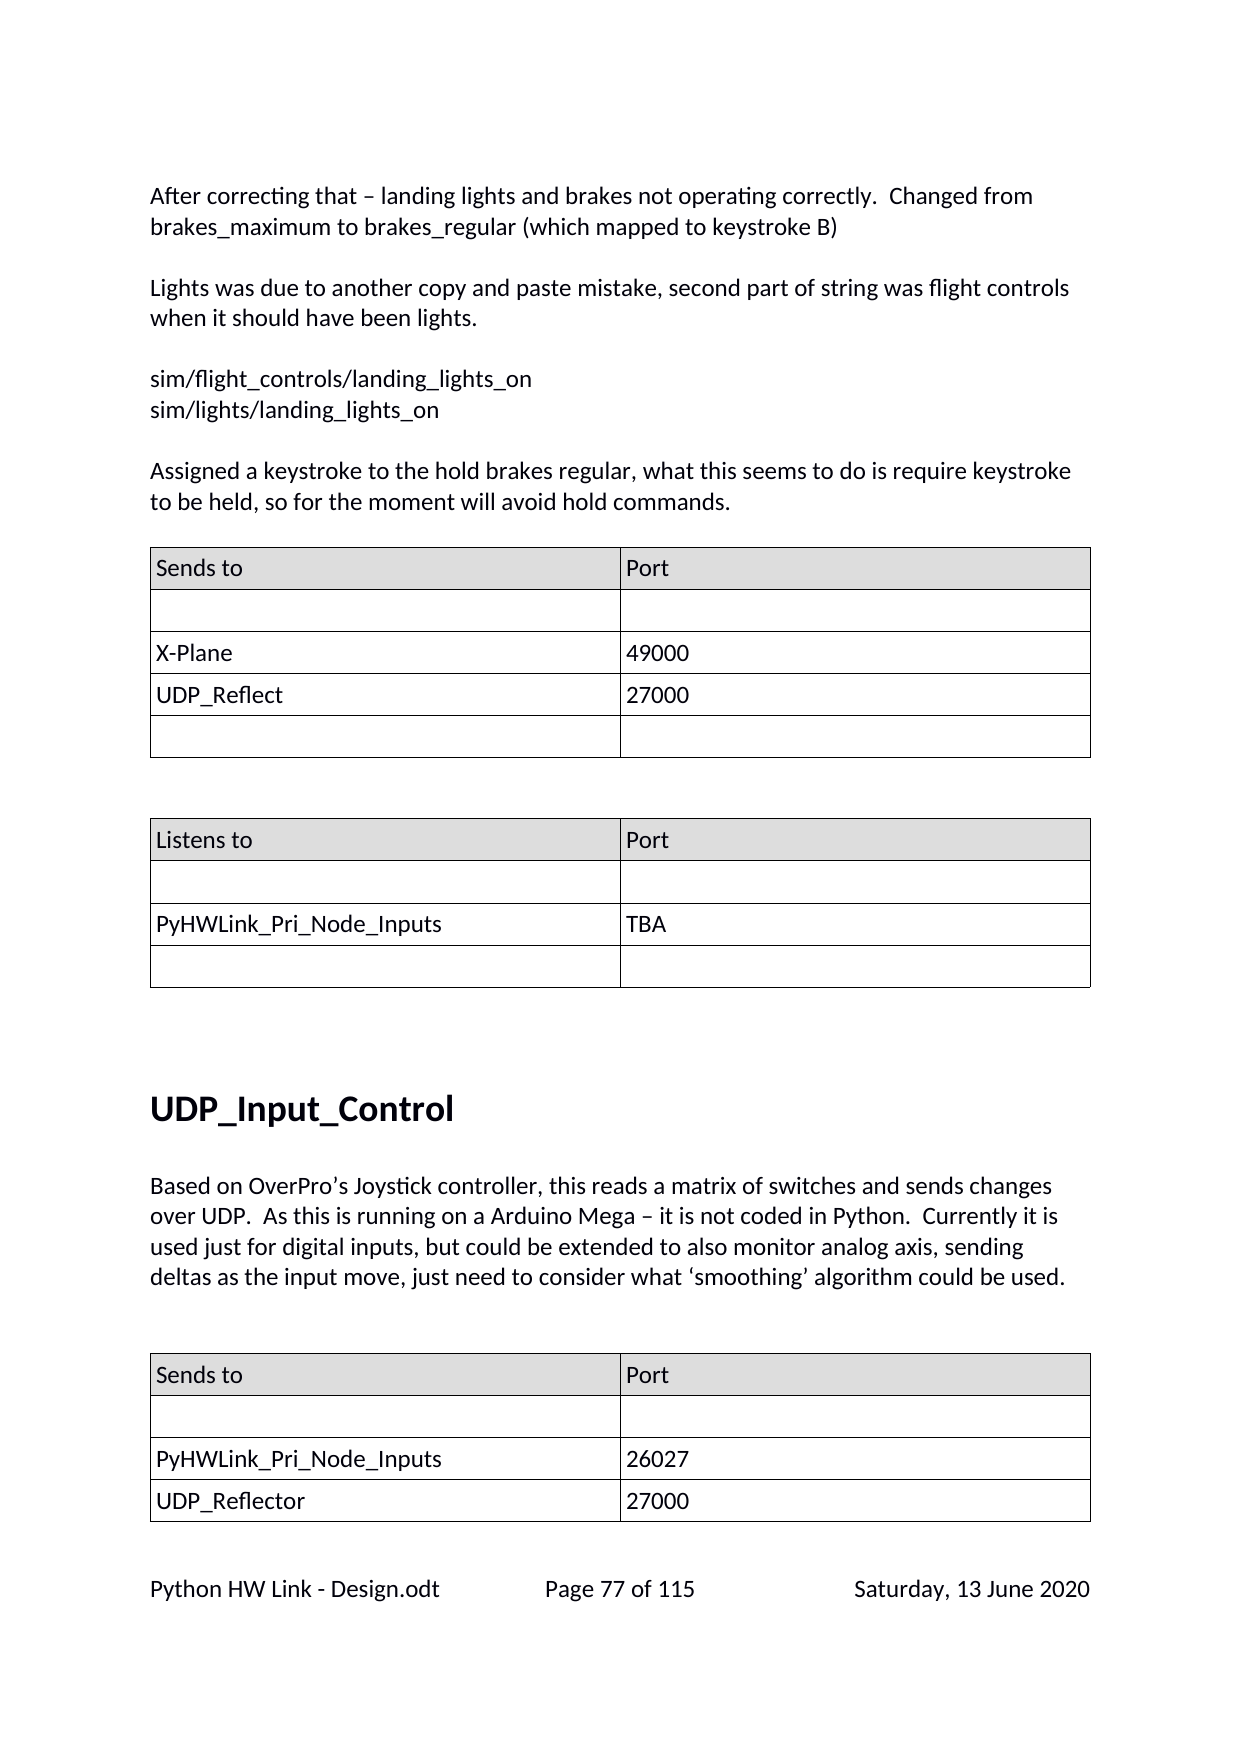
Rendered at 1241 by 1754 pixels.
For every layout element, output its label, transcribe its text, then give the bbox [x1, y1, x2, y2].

table_cell UDP_Reflect [151, 674, 620, 715]
table_cell 49000 [621, 632, 1090, 673]
table_cell 26027 [621, 1438, 1090, 1479]
text Based on OverPro’s Joystick controller, this reads a matrix of switches and sends changes over UDP. As this is running on a Arduino Mega – it is not coded in Python. Currently it is used just for digital inputs, but could be extended to also monitor analog axis, sending deltas as the input move, just need to consider what ‘smoothing’ algorithm could be used. [150, 1170, 1090, 1292]
table_cell 27000 [621, 674, 1090, 715]
table_cell [621, 861, 1090, 902]
table_cell [151, 946, 620, 987]
table_cell [621, 946, 1090, 987]
text After correcting that – landing lights and brakes not operating correctly. Changed from brakes_maximum to brakes_regular (which mapped to keystroke B) [150, 181, 1090, 242]
table_cell [621, 1396, 1090, 1437]
table_cell [621, 716, 1090, 757]
table_header Sends to [151, 1354, 620, 1395]
table_cell [621, 590, 1090, 631]
table_cell TBA [621, 904, 1090, 944]
table_header Port [621, 1354, 1090, 1395]
table_cell [151, 1396, 620, 1437]
table_cell UDP_Reflector [151, 1480, 620, 1521]
table_cell [151, 861, 620, 902]
table_cell PyHWLink_Pri_Node_Inputs [151, 1438, 620, 1479]
table_cell 27000 [621, 1480, 1090, 1521]
table_header Port [621, 819, 1090, 860]
table_header Sends to [151, 548, 620, 589]
text sim/flight_controls/landing_lights_on [150, 364, 1090, 394]
table_cell [151, 590, 620, 631]
text Lights was due to another copy and paste mistake, second part of string was flight controls when it should have been lights. [150, 272, 1090, 333]
table_header Listens to [151, 819, 620, 860]
text Assigned a keystroke to the hold brakes regular, what this seems to do is require keystroke to be held, so for the moment will avoid hold commands. [150, 455, 1090, 516]
subtitle UDP_Input_Control [150, 1085, 1090, 1131]
table_cell X-Plane [151, 632, 620, 673]
table_cell [151, 716, 620, 757]
table_cell PyHWLink_Pri_Node_Inputs [151, 904, 620, 944]
text sim/lights/landing_lights_on [150, 394, 1090, 425]
table_header Port [621, 548, 1090, 589]
